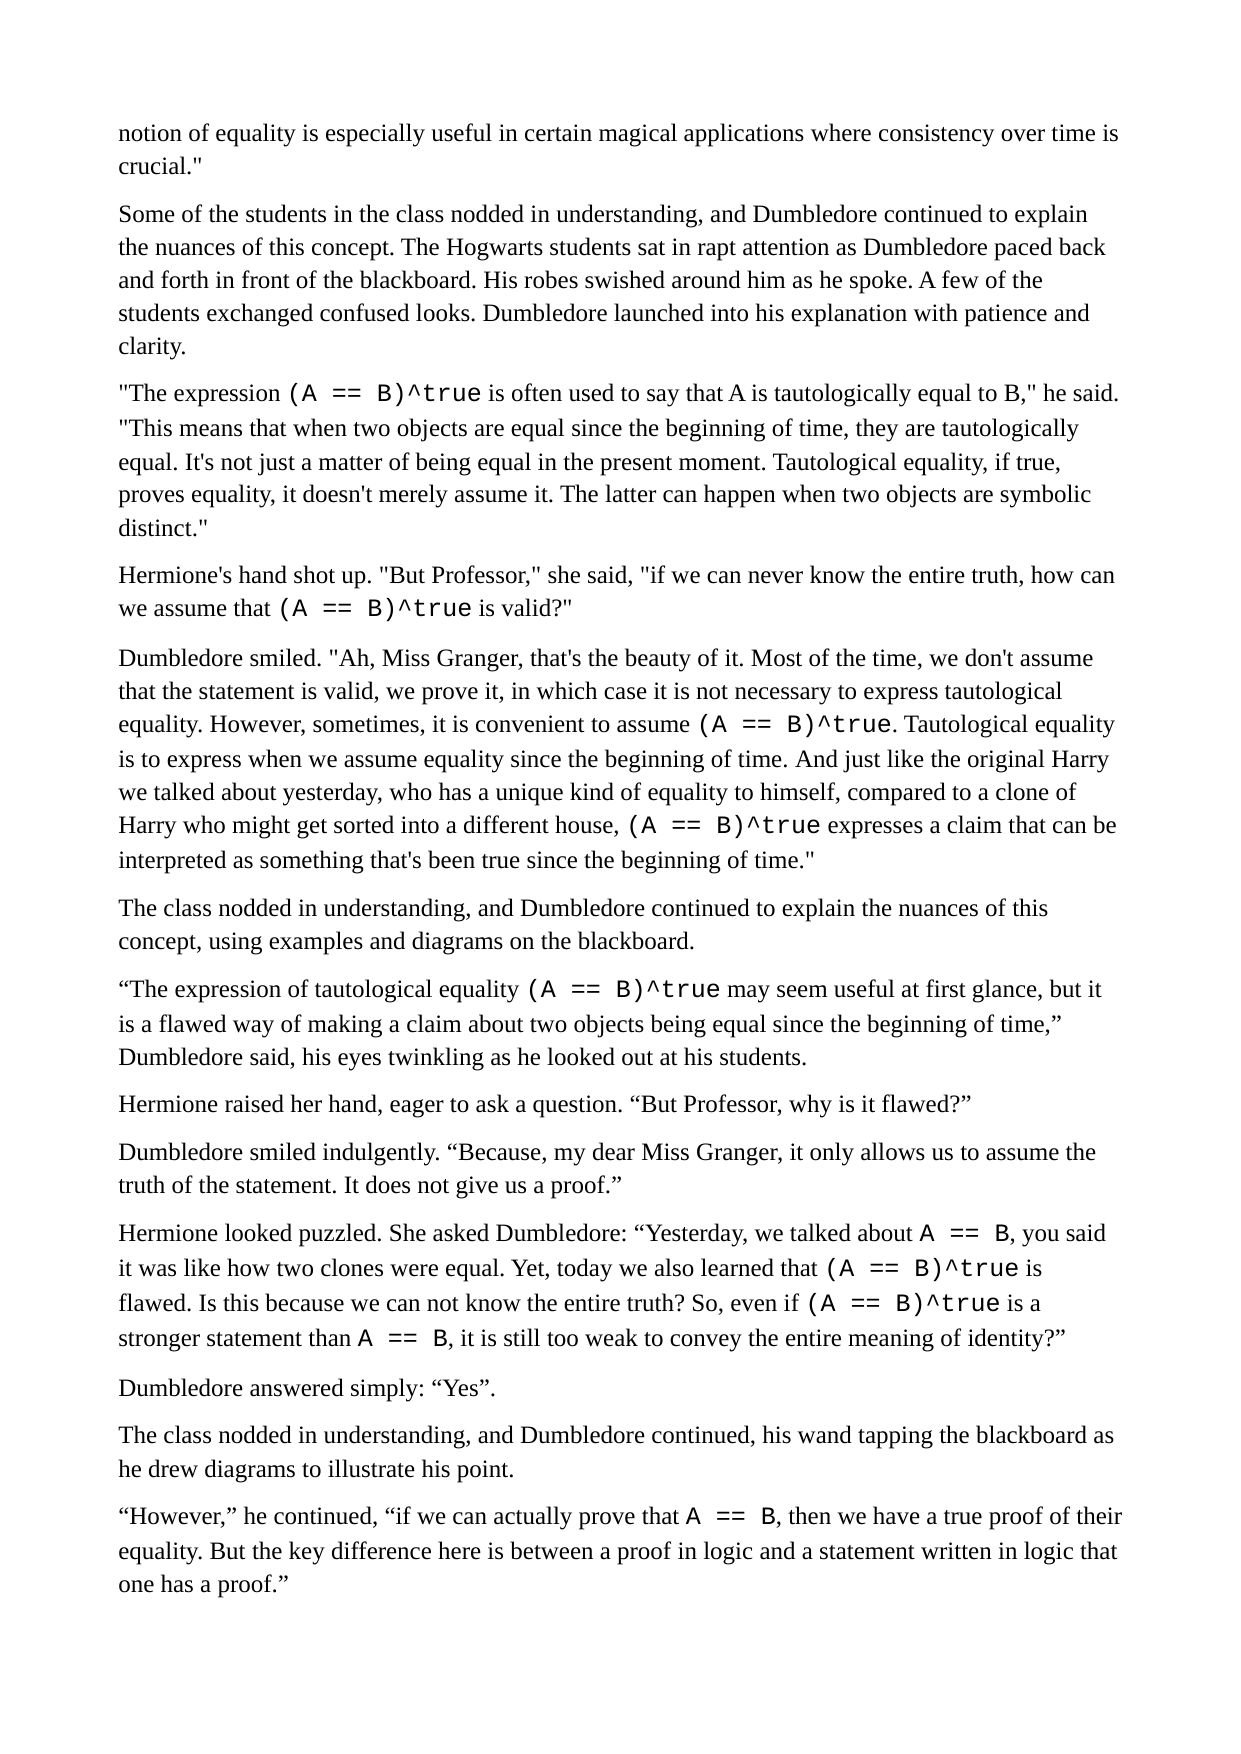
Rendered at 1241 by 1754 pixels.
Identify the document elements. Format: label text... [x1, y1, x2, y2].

text The class nodded in understanding, and Dumbledore continued to explain the nuances of this concept, using examples and diagrams on the blackboard. [118, 893, 1122, 955]
text Some of the students in the class nodded in understanding, and Dumbledore continued to explain the nuances of this concept. The Hogwarts students sat in rapt attention as Dumbledore paced back and forth in front of the blackboard. His robes swished around him as he spoke. A few of the students exchanged confused looks. Dumbledore launched into his explanation with patience and clarity. [118, 199, 1122, 359]
text Dumbledore smiled. "Ah, Miss Granger, that's the beauty of it. Most of the time, we don't assume that the statement is valid, we prove it, in which case it is not necessary to express tautological equality. However, sometimes, it is convenient to assume (A == B)^true. Tautological equality is to express when we assume equality since the beginning of time. And just like the original Harry we talked about yesterday, who has a unique kind of equality to himself, compared to a clone of Harry who might get sorted into a different house, (A == B)^true expresses a claim that can be interpreted as something that's been true since the beginning of time." [118, 643, 1122, 874]
text “However,” he continued, “if we can actually prove that A == B, then we have a true proof of their equality. But the key difference here is between a proof in logic and a statement written in logic that one has a proof.” [118, 1501, 1122, 1598]
text Dumbledore answered simply: “Yes”. [118, 1373, 1122, 1402]
text Hermione raised her hand, eager to ask a question. “But Professor, why is it flawed?” [118, 1089, 1122, 1118]
text "The expression (A == B)^true is often used to say that A is tautologically equal to B," he said. "This means that when two objects are equal since the beginning of time, they are tautologically equal. It's not just a matter of being equal in the present moment. Tautological equality, if true, proves equality, it doesn't merely assume it. The latter can happen when two objects are symbolic distinct." [118, 378, 1122, 541]
text “The expression of tautological equality (A == B)^true may seem useful at first glance, but it is a flawed way of making a claim about two objects being equal since the beginning of time,” Dumbledore said, his eyes twinkling as he looked out at his students. [118, 974, 1122, 1071]
text Hermione looked puzzled. She asked Dumbledore: “Yesterday, we talked about A == B, you said it was like how two clones were equal. Yet, today we also learned that (A == B)^true is flawed. Is this because we can not know the entire truth? So, even if (A == B)^true is a stronger statement than A == B, it is still too weak to convey the entire meaning of identity?” [118, 1218, 1122, 1354]
text The class nodded in understanding, and Dumbledore continued, his wand tapping the blackboard as he drew diagrams to illustrate his point. [118, 1421, 1122, 1482]
text Hermione's hand shot up. "But Professor," she said, "if we can never know the entire truth, how can we assume that (A == B)^true is valid?" [118, 560, 1122, 624]
text notion of equality is especially useful in certain magical applications where consistency over time is crucial." [118, 118, 1122, 180]
text Dumbledore smiled indulgently. “Because, my dear Miss Granger, it only allows us to assume the truth of the statement. It does not give us a proof.” [118, 1137, 1122, 1199]
